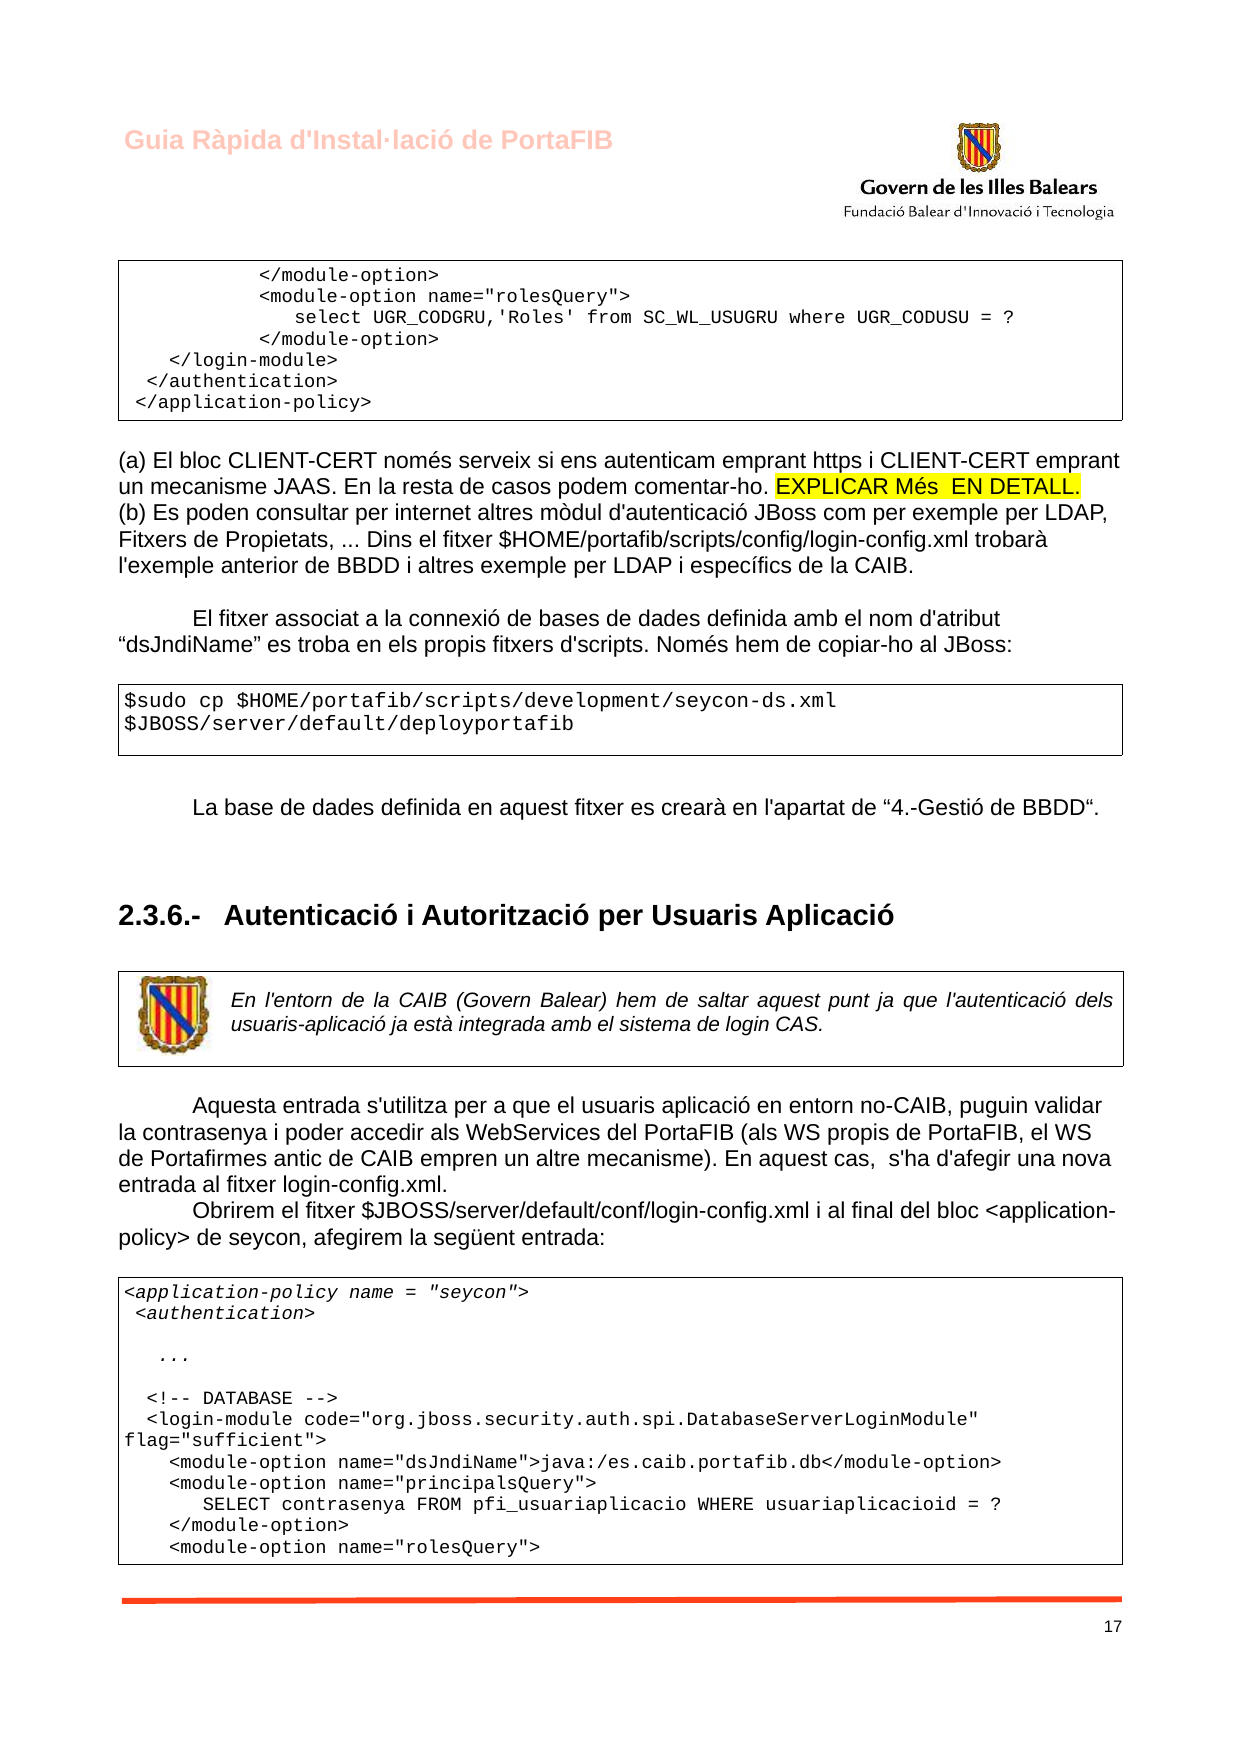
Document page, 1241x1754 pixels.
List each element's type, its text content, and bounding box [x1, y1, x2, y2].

picture [134, 976, 214, 1056]
table_header En l'entorn de la CAIB (Govern Balear) hem de saltar aquest punt ja que l'autenticació dels usuaris-aplicació ja està integrada amb el sistema de login CAS. [225, 972, 1123, 1066]
text (a) El bloc CLIENT-CERT només serveix si ens autenticam emprant https i CLIENT-CERT emprant un mecanisme JAAS. En la resta de casos podem comentar-ho. EXPLICAR Més EN DETALL. [118, 447, 1122, 499]
table_header [119, 972, 225, 1066]
table_header </module-option> <module-option name="rolesQuery"> select UGR_CODGRU,'Roles' from SC_WL_USUGRU where UGR_CODUSU = ? </module-option> </login-module> </authentication> </application-policy> [119, 261, 1122, 420]
text El fitxer associat a la connexió de bases de dades definida amb el nom d'atribut “dsJndiName” es troba en els propis fitxers d'scripts. Només hem de copiar-ho al JBoss: [118, 605, 1122, 657]
text Aquesta entrada s'utilitza per a que el usuaris aplicació en entorn no-CAIB, puguin validar la contrasenya i poder accedir als WebServices del PortaFIB (als WS propis de PortaFIB, el WS de Portafirmes antic de CAIB empren un altre mecanisme). En aquest cas, s'ha d'afegir una nova entrada al fitxer login-config.xml. [118, 1092, 1122, 1197]
subtitle Autenticació i Autorització per Usuaris Aplicació [118, 898, 1122, 932]
table_header $sudo cp $HOME/portafib/scripts/development/seycon-ds.xml $JBOSS/server/default/deployportafib [119, 685, 1122, 755]
picture [840, 123, 1117, 220]
text La base de dades definida en aquest fitxer es crearà en l'apartat de “4.-Gestió de BBDD“. [118, 794, 1122, 821]
text Obrirem el fitxer $JBOSS/server/default/conf/login-config.xml i al final del bloc <application-policy> de seycon, afegirem la següent entrada: [118, 1197, 1122, 1250]
text (b) Es poden consultar per internet altres mòdul d'autenticació JBoss com per exemple per LDAP, Fitxers de Propietats, ... Dins el fitxer $HOME/portafib/scripts/config/login-config.xml trobarà l'exemple anterior de BBDD i altres exemple per LDAP i específics de la CAIB. [118, 499, 1122, 578]
table_header <application-policy name = "seycon"> <authentication> ... <!-- DATABASE --> <login-module code="org.jboss.security.auth.spi.DatabaseServerLoginModule" flag="sufficient"> <module-option name="dsJndiName">java:/es.caib.portafib.db</module-option> <module-option name="principalsQuery"> SELECT contrasenya FROM pfi_usuariaplicacio WHERE usuariaplicacioid = ? </module-option> <module-option name="rolesQuery"> [119, 1278, 1122, 1564]
